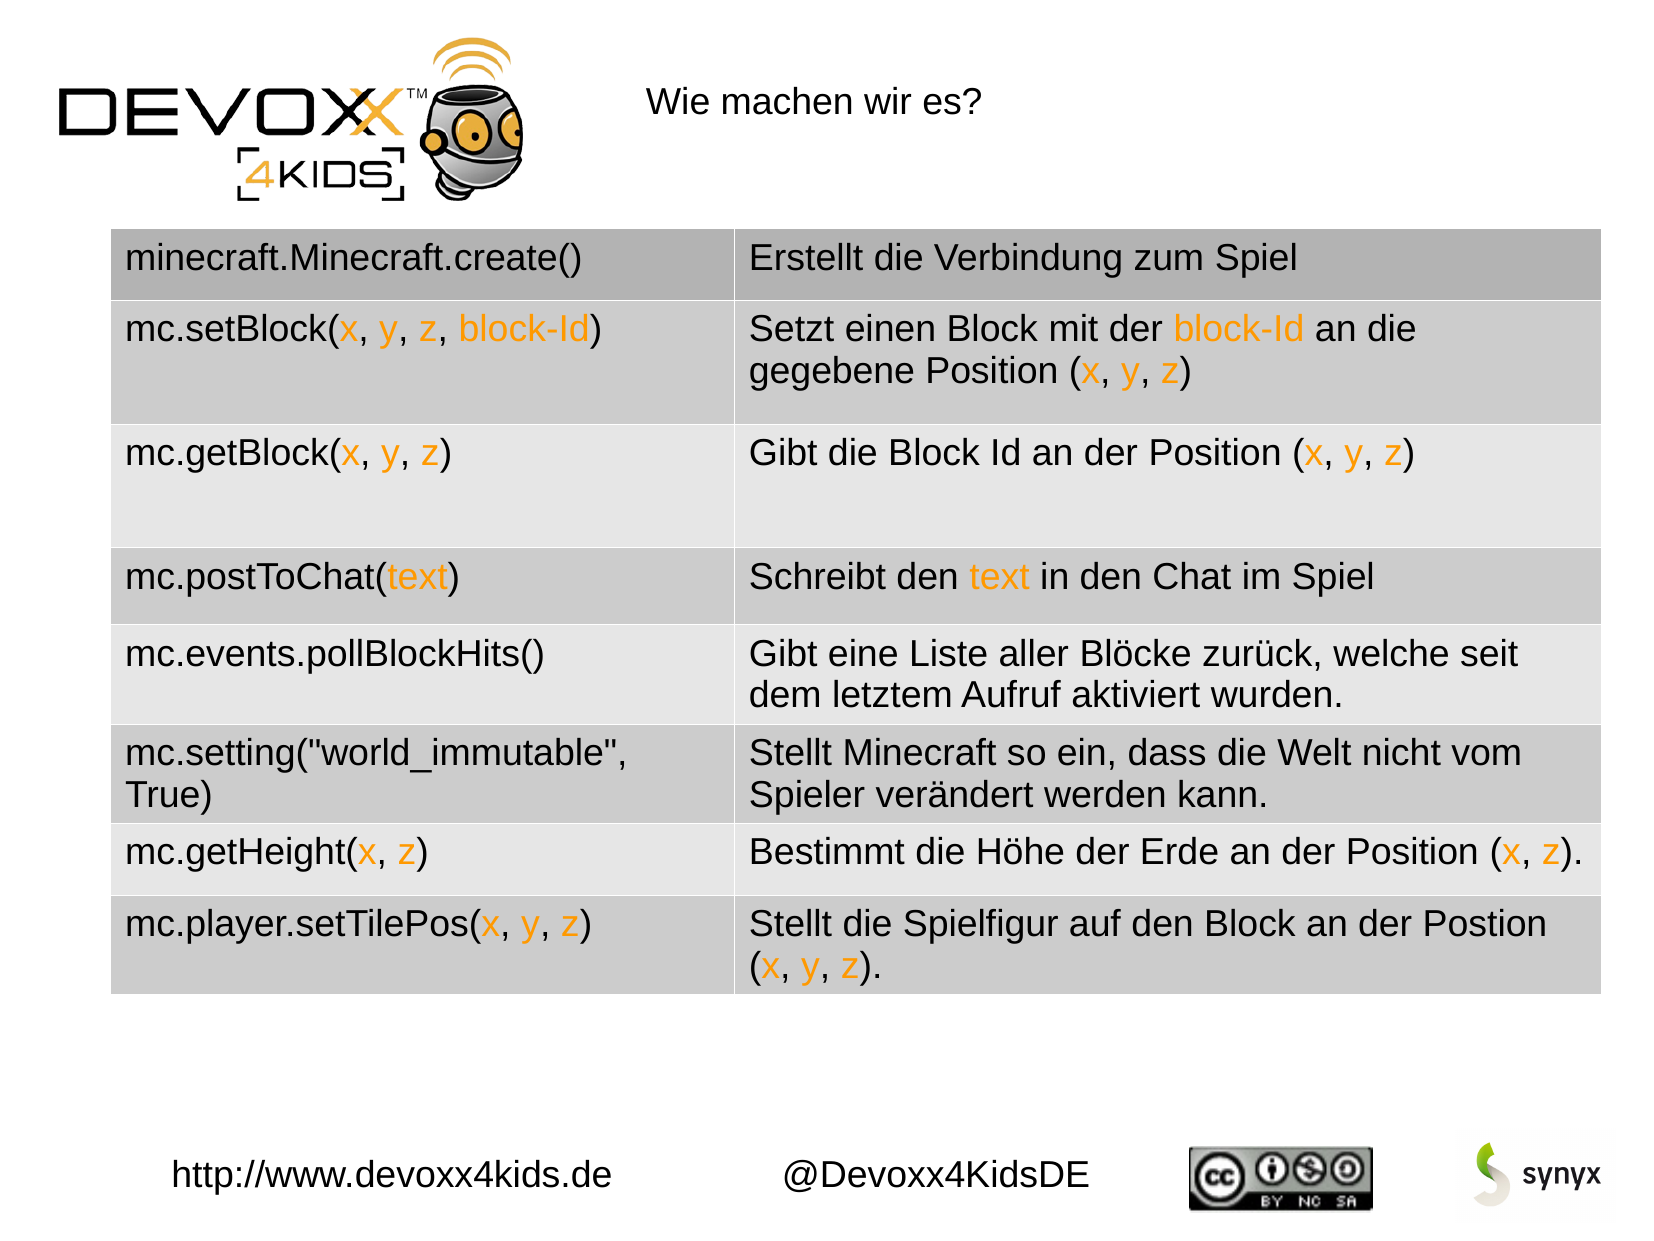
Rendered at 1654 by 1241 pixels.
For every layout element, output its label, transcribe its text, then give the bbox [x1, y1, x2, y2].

picture [1455, 1128, 1616, 1223]
table_cell Stellt Minecraft so ein, dass die Welt nicht vom Spieler verändert werden kann. [735, 725, 1601, 823]
table_cell mc.getHeight(x, z) [111, 824, 734, 895]
table_cell mc.player.setTilePos(x, y, z) [111, 896, 734, 994]
table_cell Stellt die Spielfigur auf den Block an der Postion (x, y, z). [735, 896, 1601, 994]
table_cell mc.setting("world_immutable", True) [111, 725, 734, 823]
table_cell Bestimmt die Höhe der Erde an der Position (x, z). [735, 824, 1601, 895]
table_cell mc.getBlock(x, y, z) [111, 425, 734, 547]
table_cell mc.setBlock(x, y, z, block-Id) [111, 301, 734, 424]
title [82, 49, 1571, 257]
table_cell mc.events.pollBlockHits() [111, 625, 734, 724]
table_cell Gibt eine Liste aller Blöcke zurück, welche seit dem letztem Aufruf aktiviert wurden. [735, 625, 1601, 724]
table_cell Setzt einen Block mit der block-Id an die gegebene Position (x, y, z) [735, 301, 1601, 424]
table_cell Schreibt den text in den Chat im Spiel [735, 548, 1601, 624]
table_cell Gibt die Block Id an der Position (x, y, z) [735, 425, 1601, 547]
text_box Wie machen wir es? [631, 73, 1371, 130]
table_header Erstellt die Verbindung zum Spiel [735, 229, 1601, 300]
table_header minecraft.Minecraft.create() [111, 229, 734, 300]
picture [1189, 1146, 1373, 1213]
table_cell mc.postToChat(text) [111, 548, 734, 624]
picture [59, 37, 523, 201]
